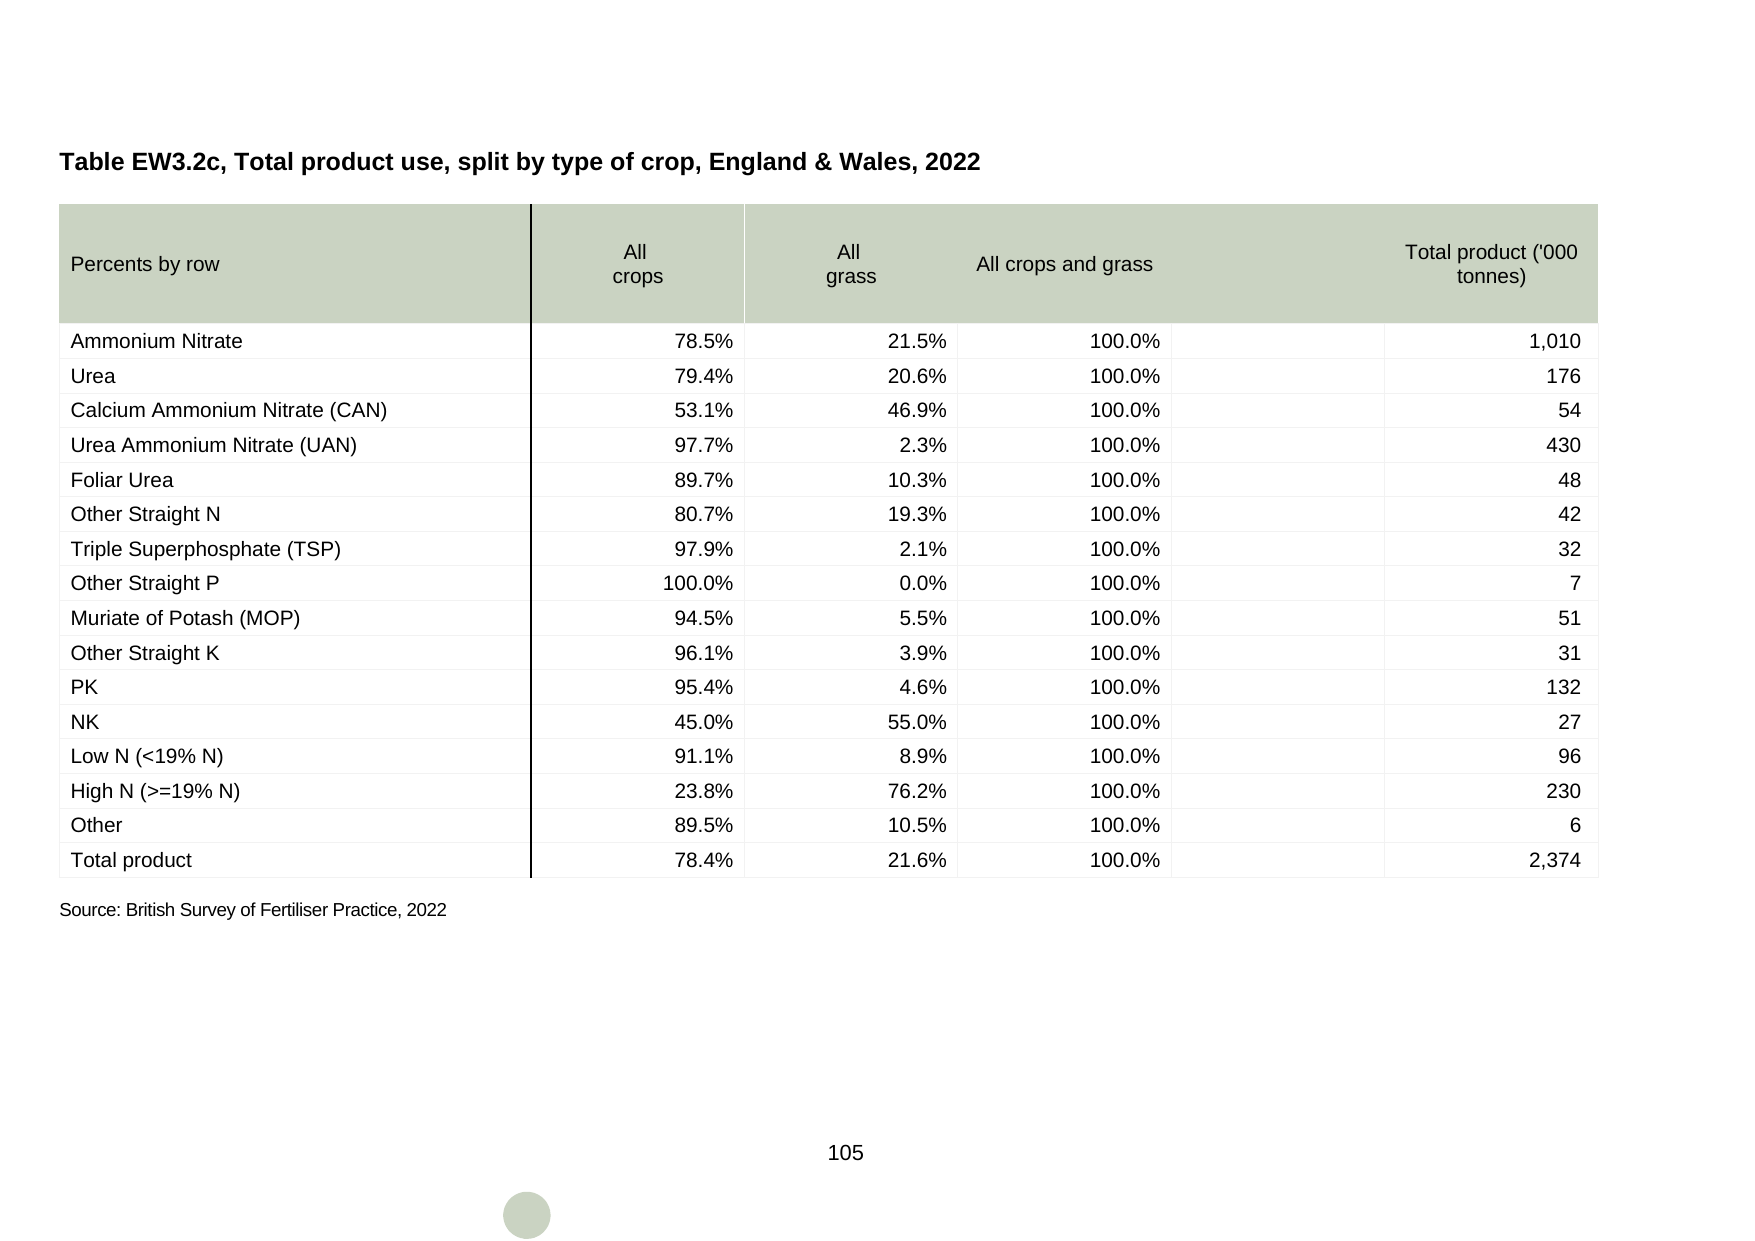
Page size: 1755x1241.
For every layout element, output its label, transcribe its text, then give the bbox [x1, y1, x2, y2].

table_cell 96 [1385, 739, 1598, 773]
table_cell Other [60, 809, 530, 842]
table_cell [1172, 463, 1384, 496]
table_cell 91.1% [532, 739, 744, 773]
table_header Percents by row [59, 204, 530, 323]
table_cell 21.6% [745, 843, 957, 877]
table_cell 176 [1385, 359, 1598, 392]
table_cell 89.5% [532, 809, 744, 842]
subtitle Table EW3.2c, Total product use, split by type of crop, England & Wales, 2022 [59, 147, 1559, 176]
table_header All crops [532, 204, 744, 323]
table_cell 55.0% [745, 705, 957, 738]
table_cell 100.0% [958, 739, 1171, 773]
table_cell Ammonium Nitrate [60, 324, 530, 358]
table_cell Triple Superphosphate (TSP) [60, 532, 530, 565]
table_cell 31 [1385, 636, 1598, 669]
table_cell 100.0% [958, 394, 1171, 427]
table_cell 100.0% [958, 809, 1171, 842]
table_cell PK [60, 670, 530, 704]
table_cell 21.5% [745, 324, 957, 358]
table_cell Low N (<19% N) [60, 739, 530, 773]
text Source: British Survey of Fertiliser Practice, 2022 [59, 899, 1559, 921]
table_cell [1172, 359, 1384, 392]
table_cell 100.0% [532, 566, 744, 600]
table_cell Foliar Urea [60, 463, 530, 496]
table_cell 100.0% [958, 463, 1171, 496]
table_cell 230 [1385, 774, 1598, 807]
table_cell 2.3% [745, 428, 957, 462]
table_cell [1172, 532, 1384, 565]
table_cell [1172, 566, 1384, 600]
table_cell 51 [1385, 601, 1598, 634]
table_cell 100.0% [958, 843, 1171, 877]
table_cell Other Straight P [60, 566, 530, 600]
table_cell High N (>=19% N) [60, 774, 530, 807]
table_cell 10.3% [745, 463, 957, 496]
table_header Total product ('000 tonnes) [1385, 204, 1598, 323]
table_cell 100.0% [958, 324, 1171, 358]
table_cell 6 [1385, 809, 1598, 842]
table_cell 3.9% [745, 636, 957, 669]
table_cell 78.4% [532, 843, 744, 877]
table_cell 100.0% [958, 428, 1171, 462]
table_cell [1172, 843, 1384, 877]
table_cell Total product [60, 843, 530, 877]
table_cell 0.0% [745, 566, 957, 600]
table_cell 42 [1385, 497, 1598, 531]
table_cell [1172, 324, 1384, 358]
table_cell [1172, 394, 1384, 427]
table_cell 100.0% [958, 566, 1171, 600]
table_header All grass [745, 204, 958, 323]
table_cell 19.3% [745, 497, 957, 531]
table_cell 5.5% [745, 601, 957, 634]
table_cell 2.1% [745, 532, 957, 565]
table_cell 54 [1385, 394, 1598, 427]
table_cell [1172, 774, 1384, 807]
table_cell [1172, 739, 1384, 773]
table_cell Other Straight K [60, 636, 530, 669]
table_cell 100.0% [958, 532, 1171, 565]
table_cell 100.0% [958, 774, 1171, 807]
table_cell Other Straight N [60, 497, 530, 531]
table_cell Urea Ammonium Nitrate (UAN) [60, 428, 530, 462]
table_cell 94.5% [532, 601, 744, 634]
table_cell 89.7% [532, 463, 744, 496]
table_cell Urea [60, 359, 530, 392]
table_cell 97.9% [532, 532, 744, 565]
table_cell 76.2% [745, 774, 957, 807]
table_cell 78.5% [532, 324, 744, 358]
table_cell 132 [1385, 670, 1598, 704]
table_cell 97.7% [532, 428, 744, 462]
table_cell 27 [1385, 705, 1598, 738]
table_cell [1172, 670, 1384, 704]
table_cell NK [60, 705, 530, 738]
table_cell Calcium Ammonium Nitrate (CAN) [60, 394, 530, 427]
table_cell 100.0% [958, 705, 1171, 738]
table_cell 2,374 [1385, 843, 1598, 877]
table_cell [1172, 636, 1384, 669]
table_cell [1172, 705, 1384, 738]
table_header All crops and grass [958, 204, 1171, 323]
table_cell 53.1% [532, 394, 744, 427]
table_cell 48 [1385, 463, 1598, 496]
table_cell [1172, 497, 1384, 531]
table_cell 20.6% [745, 359, 957, 392]
table_cell 100.0% [958, 601, 1171, 634]
table_cell 79.4% [532, 359, 744, 392]
table_cell [1172, 428, 1384, 462]
table_cell 430 [1385, 428, 1598, 462]
table_cell 100.0% [958, 359, 1171, 392]
table_cell 32 [1385, 532, 1598, 565]
table_cell 8.9% [745, 739, 957, 773]
table_cell 10.5% [745, 809, 957, 842]
table_cell 100.0% [958, 636, 1171, 669]
table_cell 95.4% [532, 670, 744, 704]
table_cell [1172, 601, 1384, 634]
table_cell Muriate of Potash (MOP) [60, 601, 530, 634]
table_cell 7 [1385, 566, 1598, 600]
table_cell 100.0% [958, 670, 1171, 704]
table_cell 23.8% [532, 774, 744, 807]
table_cell [1172, 809, 1384, 842]
table_cell 46.9% [745, 394, 957, 427]
table_cell 45.0% [532, 705, 744, 738]
table_cell 4.6% [745, 670, 957, 704]
table_cell 96.1% [532, 636, 744, 669]
table_header [1171, 204, 1385, 323]
table_cell 80.7% [532, 497, 744, 531]
table_cell 100.0% [958, 497, 1171, 531]
table_cell 1,010 [1385, 324, 1598, 358]
